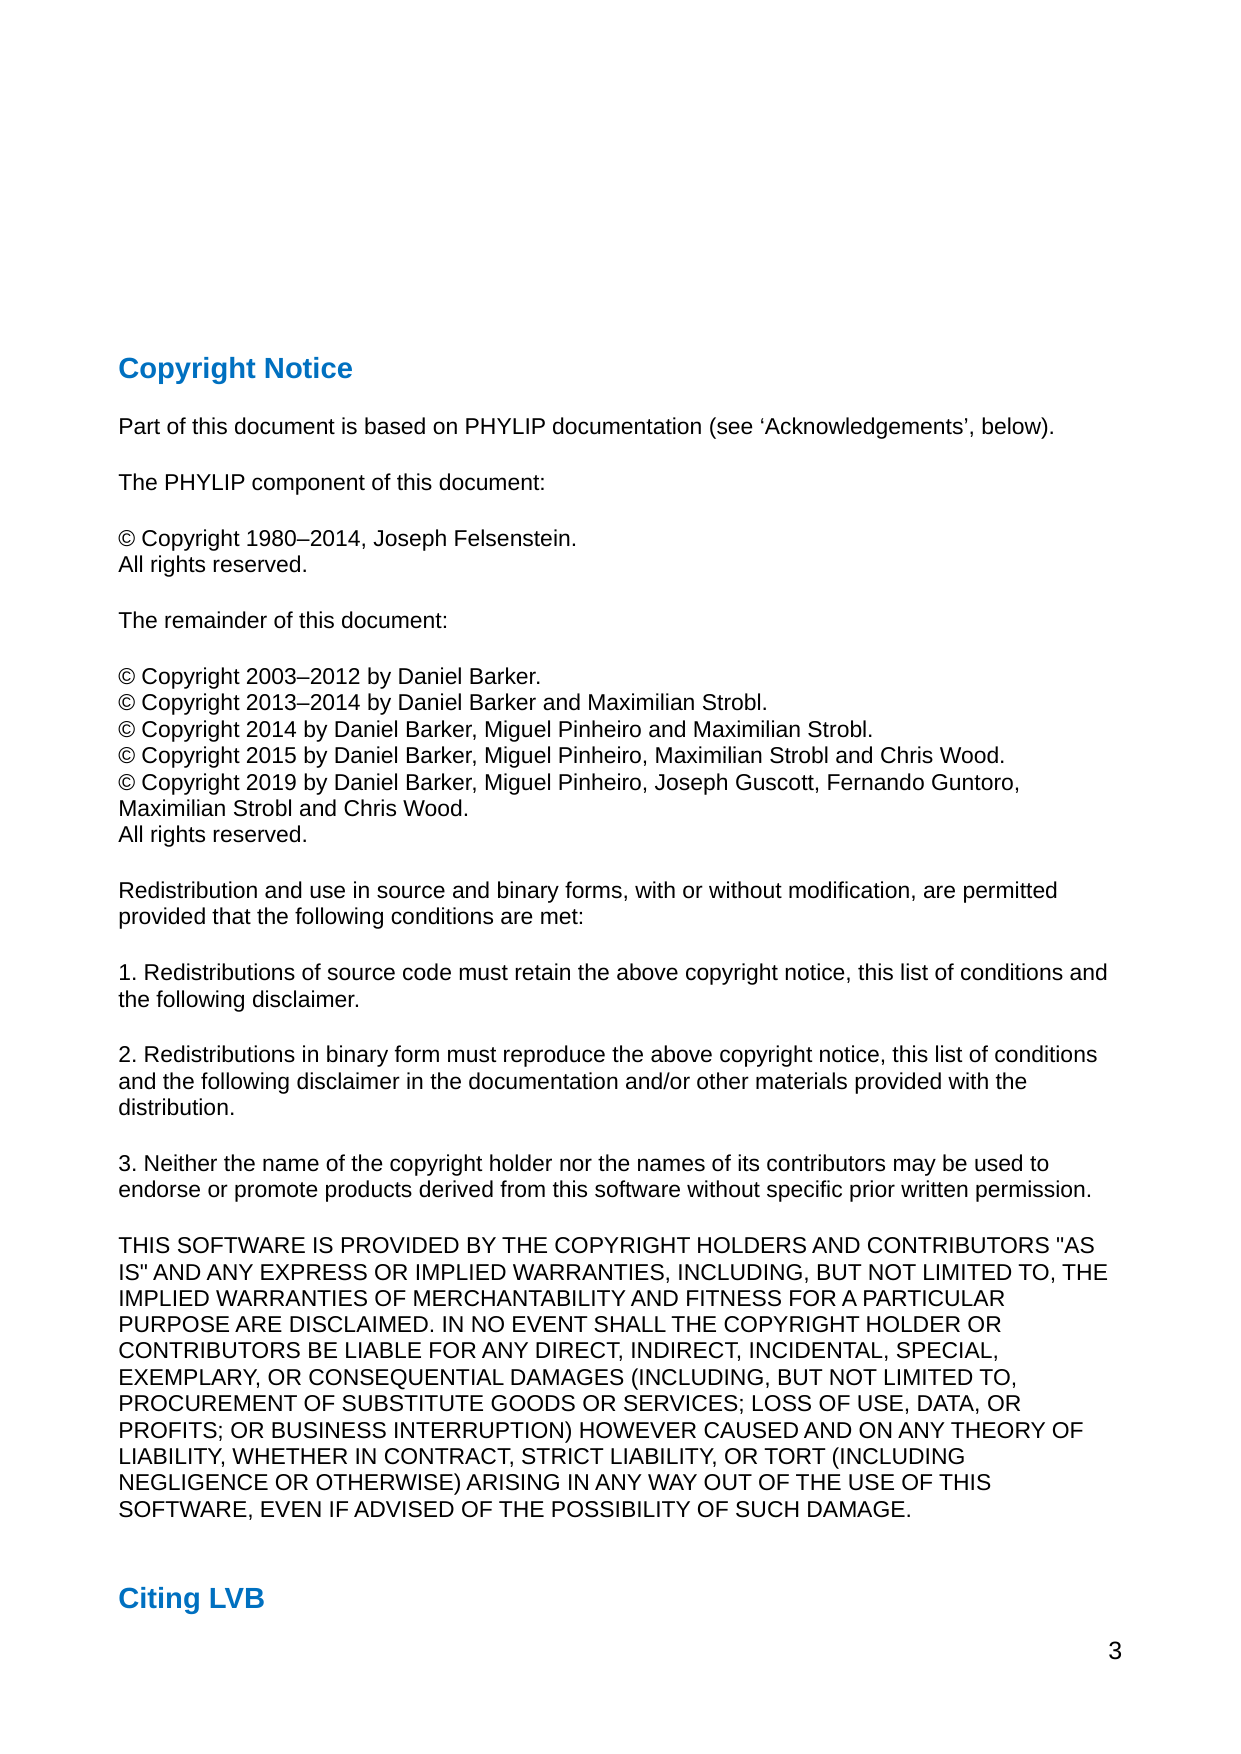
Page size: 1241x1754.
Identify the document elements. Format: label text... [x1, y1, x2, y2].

text 2. Redistributions in binary form must reproduce the above copyright notice, this list of conditions and the following disclaimer in the documentation and/or other materials provided with the distribution. [118, 1041, 1122, 1120]
text 3. Neither the name of the copyright holder nor the names of its contributors may be used to endorse or promote products derived from this software without specific prior written permission. [118, 1150, 1122, 1203]
text The remainder of this document: [118, 607, 1122, 633]
text © Copyright 2019 by Daniel Barker, Miguel Pinheiro, Joseph Guscott, Fernando Guntoro, Maximilian Strobl and Chris Wood. All rights reserved. [118, 768, 1122, 847]
text Part of this document is based on PHYLIP documentation (see ‘Acknowledgements’, below). [118, 413, 1122, 440]
text 1. Redistributions of source code must retain the above copyright notice, this list of conditions and the following disclaimer. [118, 959, 1122, 1012]
text © Copyright 1980–2014, Joseph Felsenstein. All rights reserved. [118, 525, 1122, 578]
text THIS SOFTWARE IS PROVIDED BY THE COPYRIGHT HOLDERS AND CONTRIBUTORS "AS IS" AND ANY EXPRESS OR IMPLIED WARRANTIES, INCLUDING, BUT NOT LIMITED TO, THE IMPLIED WARRANTIES OF MERCHANTABILITY AND FITNESS FOR A PARTICULAR PURPOSE ARE DISCLAIMED. IN NO EVENT SHALL THE COPYRIGHT HOLDER OR CONTRIBUTORS BE LIABLE FOR ANY DIRECT, INDIRECT, INCIDENTAL, SPECIAL, EXEMPLARY, OR CONSEQUENTIAL DAMAGES (INCLUDING, BUT NOT LIMITED TO, PROCUREMENT OF SUBSTITUTE GOODS OR SERVICES; LOSS OF USE, DATA, OR PROFITS; OR BUSINESS INTERRUPTION) HOWEVER CAUSED AND ON ANY THEORY OF LIABILITY, WHETHER IN CONTRACT, STRICT LIABILITY, OR TORT (INCLUDING NEGLIGENCE OR OTHERWISE) ARISING IN ANY WAY OUT OF THE USE OF THIS SOFTWARE, EVEN IF ADVISED OF THE POSSIBILITY OF SUCH DAMAGE. [118, 1232, 1122, 1522]
text The PHYLIP component of this document: [118, 469, 1122, 496]
subtitle Copyright Notice [118, 351, 1122, 384]
text © Copyright 2003–2012 by Daniel Barker. © Copyright 2013–2014 by Daniel Barker and Maximilian Strobl. © Copyright 2014 by Daniel Barker, Miguel Pinheiro and Maximilian Strobl. © Copyright 2015 by Daniel Barker, Miguel Pinheiro, Maximilian Strobl and Chris Wood. [118, 663, 1122, 768]
text Redistribution and use in source and binary forms, with or without modification, are permitted provided that the following conditions are met: [118, 877, 1122, 930]
subtitle Citing LVB [118, 1581, 1122, 1614]
